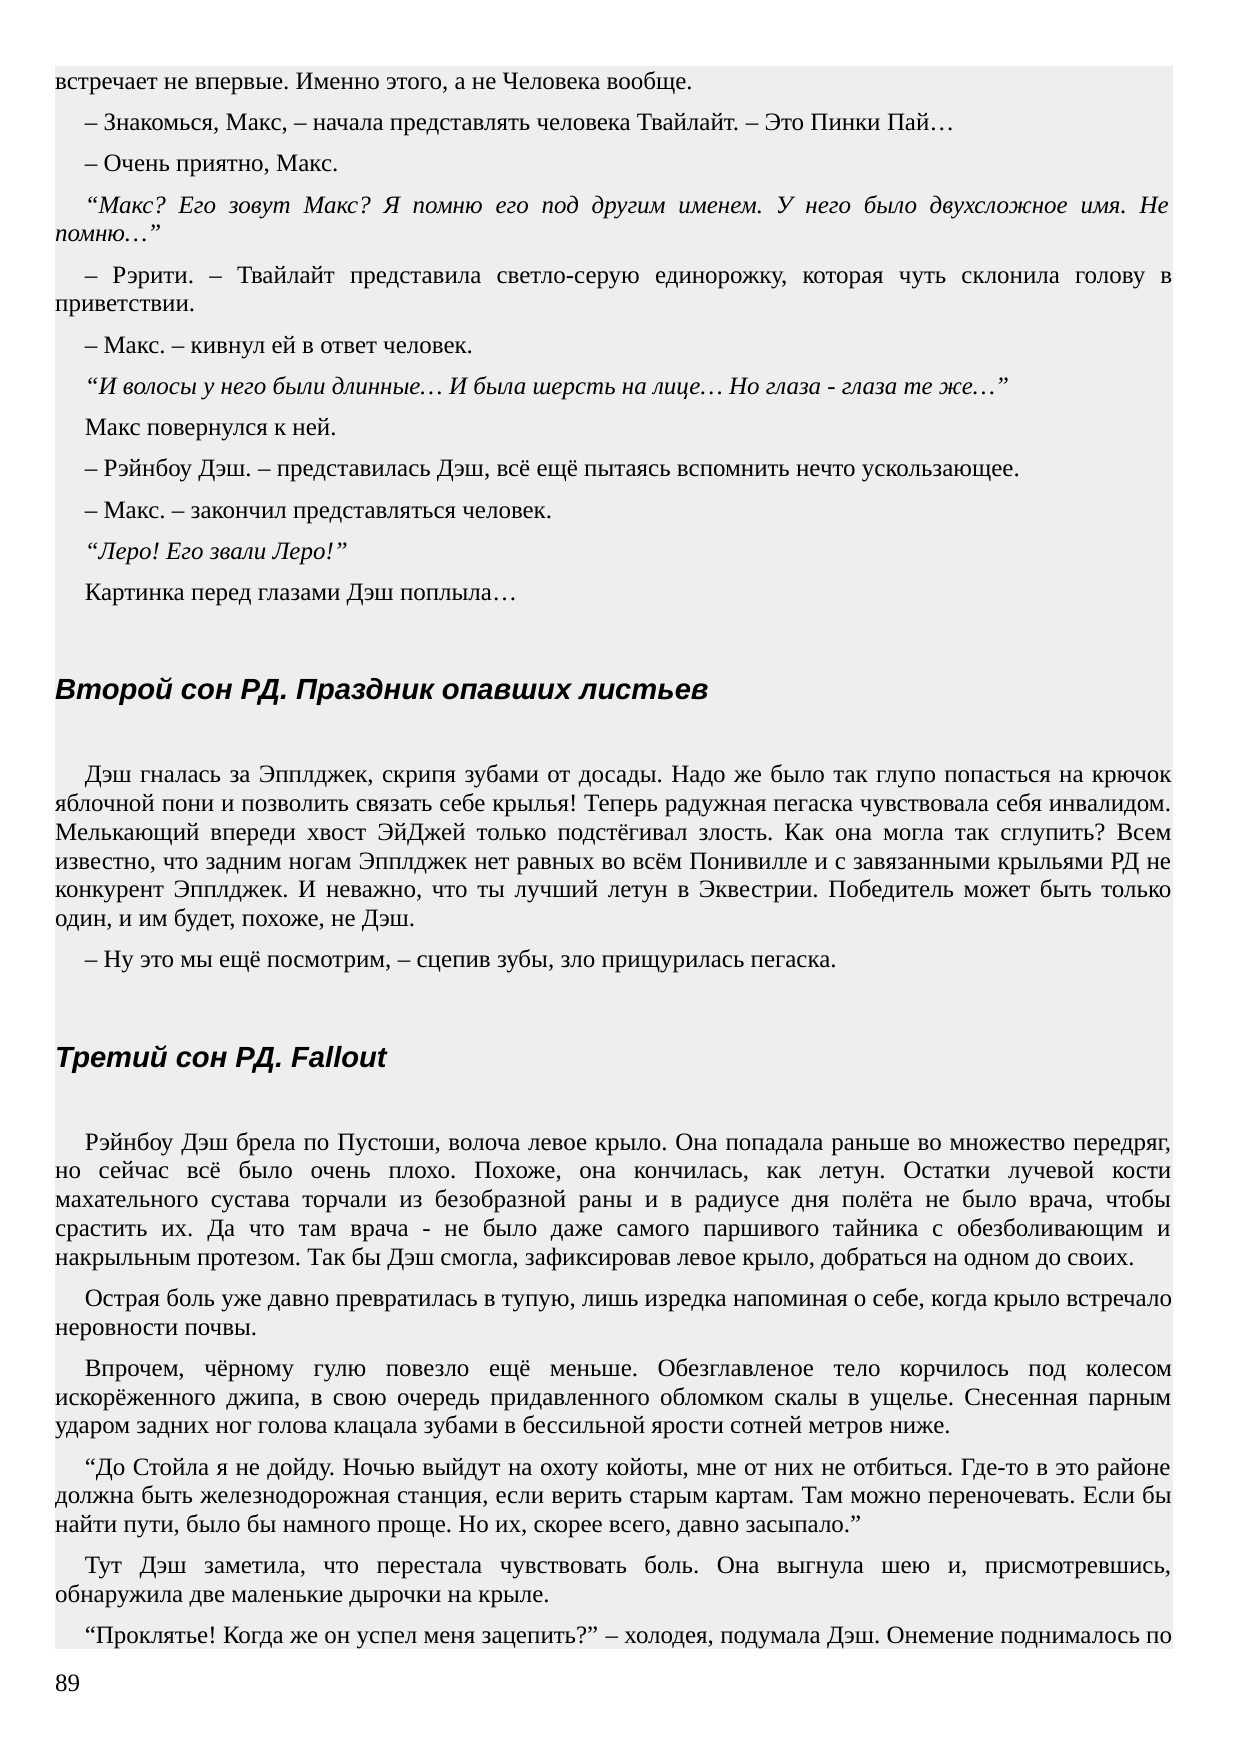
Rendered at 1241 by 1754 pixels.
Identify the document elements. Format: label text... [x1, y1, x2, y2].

text Тут Дэш заметила, что перестала чувствовать боль. Она выгнула шею и, присмотревшись, обнаружила две маленькие дырочки на крыле. [55, 1551, 1173, 1608]
text Дэш гналась за Эпплджек, скрипя зубами от досады. Надо же было так глупо попасться на крючок яблочной пони и позволить связать себе крылья! Теперь радужная пегаска чувствовала себя инвалидом. Мелькающий впереди хвост ЭйДжей только подстёгивал злость. Как она могла так сглупить? Всем известно, что задним ногам Эпплджек нет равных во всём Понивилле и с завязанными крыльями РД не конкурент Эпплджек. И неважно, что ты лучший летун в Эквестрии. Победитель может быть только один, и им будет, похоже, не Дэш. [55, 759, 1173, 932]
text – Ну это мы ещё посмотрим, – сцепив зубы, зло прищурилась пегаска. [55, 944, 1173, 973]
text – Знакомься, Макс, – начала представлять человека Твайлайт. – Это Пинки Пай… [55, 107, 1173, 136]
subtitle Третий сон РД. Fallout [55, 1039, 1173, 1073]
text Макс повернулся к ней. [55, 412, 1173, 441]
text “Макс? Его зовут Макс? Я помню его под другим именем. У него было двухсложное имя. Не помню…” [55, 190, 1173, 247]
text – Рэйнбоу Дэш. – представилась Дэш, всё ещё пытаясь вспомнить нечто ускользающее. [55, 453, 1173, 482]
text – Рэрити. – Твайлайт представила светло-серую единорожку, которая чуть склонила голову в приветствии. [55, 260, 1173, 317]
text Впрочем, чёрному гулю повезло ещё меньше. Обезглавленое тело корчилось под колесом искорёженного джипа, в свою очередь придавленного обломком скалы в ущелье. Снесенная парным ударом задних ног голова клацала зубами в бессильной ярости сотней метров ниже. [55, 1353, 1173, 1439]
text – Макс. – закончил представляться человек. [55, 495, 1173, 523]
text Рэйнбоу Дэш брела по Пустоши, волоча левое крыло. Она попадала раньше во множество передряг, но сейчас всё было очень плохо. Похоже, она кончилась, как летун. Остатки лучевой кости махательного сустава торчали из безобразной раны и в радиусе дня полёта не было врача, чтобы срастить их. Да что там врача - не было даже самого паршивого тайника с обезболивающим и накрыльным протезом. Так бы Дэш смогла, зафиксировав левое крыло, добраться на одном до своих. [55, 1127, 1173, 1271]
text – Очень приятно, Макс. [55, 148, 1173, 177]
subtitle Второй сон РД. Праздник опавших листьев [55, 672, 1173, 706]
text “И волосы у него были длинные… И была шерсть на лице… Но глаза - глаза те же…” [55, 371, 1173, 400]
text “Проклятье! Когда же он успел меня зацепить?” – холодея, подумала Дэш. Онемение поднималось по [55, 1621, 1173, 1649]
text Острая боль уже давно превратилась в тупую, лишь изредка напоминая о себе, когда крыло встречало неровности почвы. [55, 1283, 1173, 1341]
text “До Стойла я не дойду. Ночью выйдут на охоту койоты, мне от них не отбиться. Где-то в это районе должна быть железнодорожная станция, если верить старым картам. Там можно переночевать. Если бы найти пути, было бы намного проще. Но их, скорее всего, давно засыпало.” [55, 1452, 1173, 1538]
text Картинка перед глазами Дэш поплыла… [55, 577, 1173, 606]
text встречает не впервые. Именно этого, а не Человека вообще. [55, 66, 1173, 95]
text “Леро! Его звали Леро!” [55, 536, 1173, 565]
text – Макс. – кивнул ей в ответ человек. [55, 330, 1173, 358]
